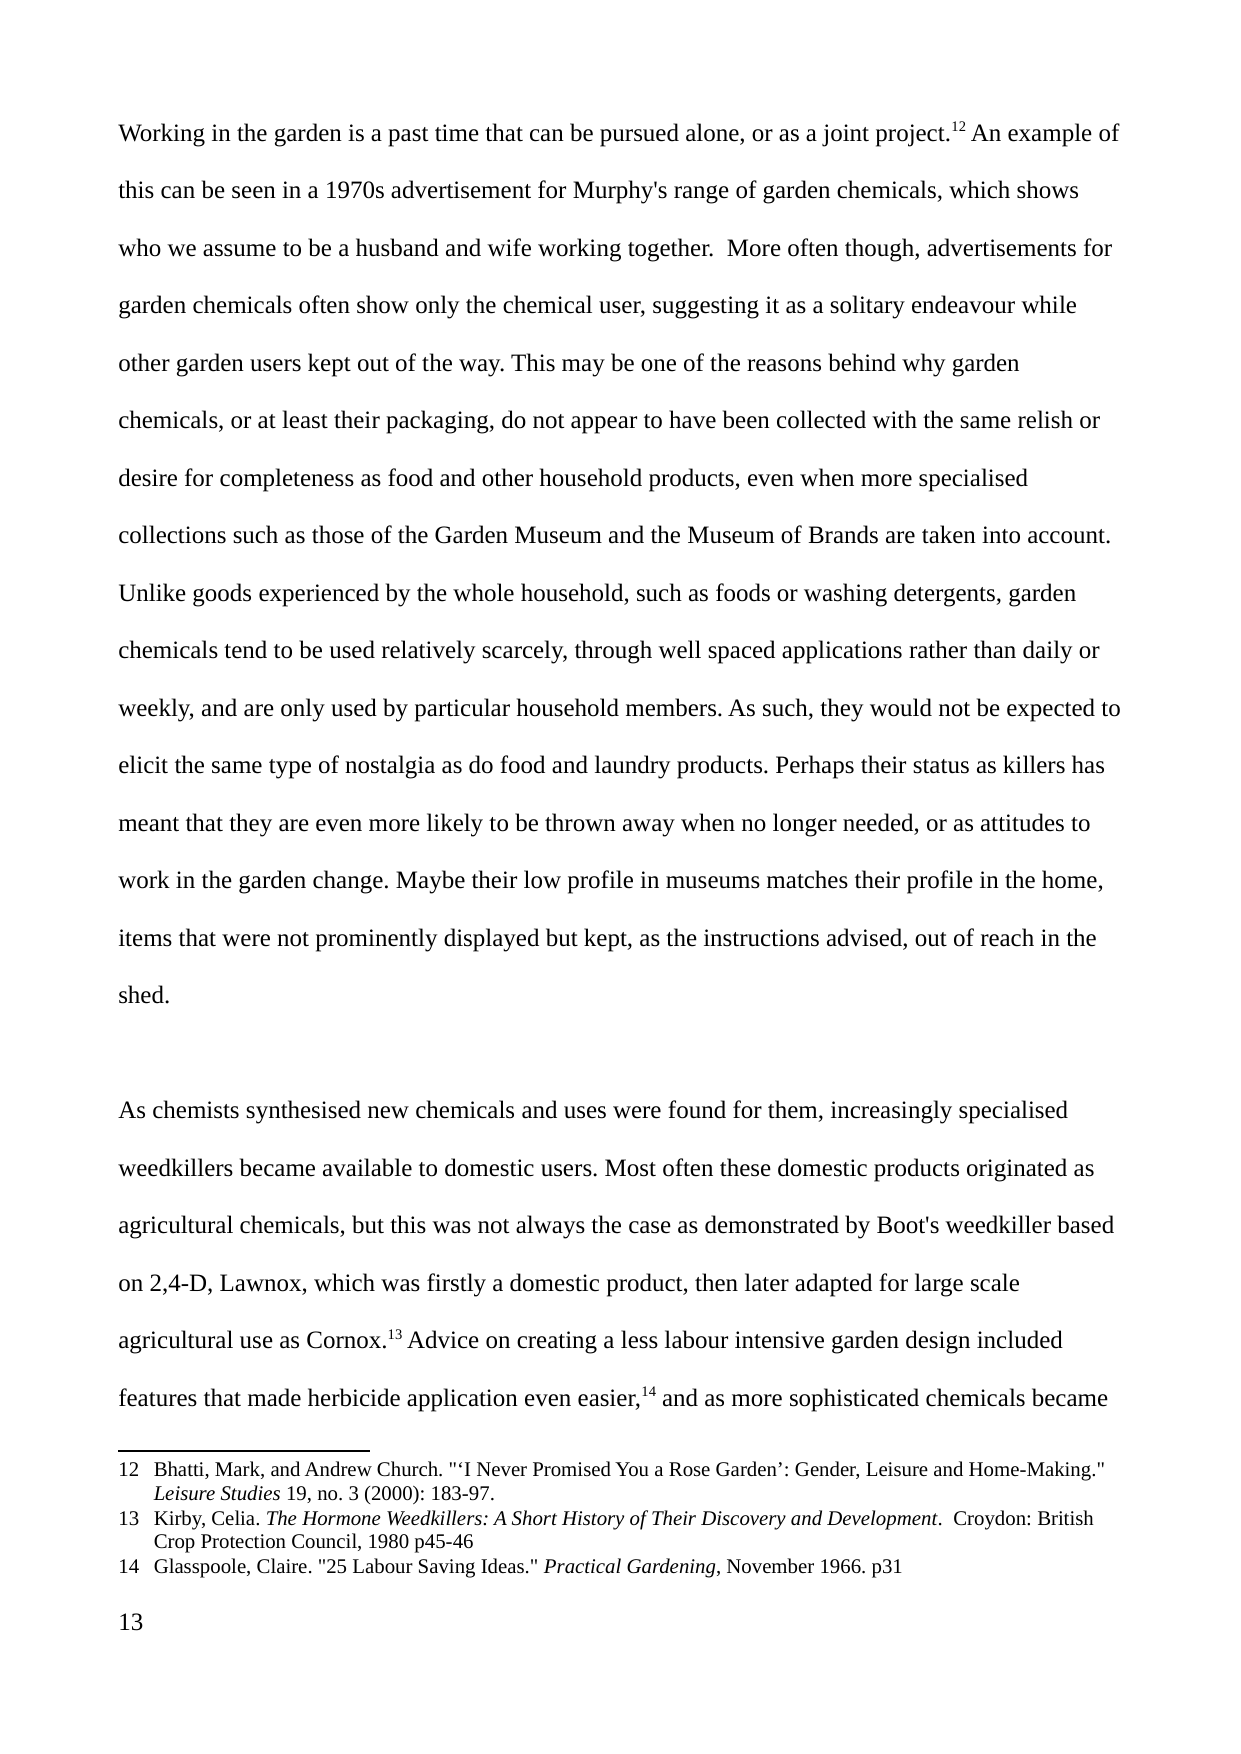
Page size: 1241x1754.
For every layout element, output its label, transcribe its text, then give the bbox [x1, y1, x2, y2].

text As chemists synthesised new chemicals and uses were found for them, increasingly specialised weedkillers became available to domestic users. Most often these domestic products originated as agricultural chemicals, but this was not always the case as demonstrated by Boot's weedkiller based on 2,4-D, Lawnox, which was firstly a domestic product, then later adapted for large scale agricultural use as Cornox. Advice on creating a less labour intensive garden design included features that made herbicide application even easier, and as more sophisticated chemicals became [118, 1096, 1122, 1412]
text Bhatti, Mark, and Andrew Church. "‘I Never Promised You a Rose Garden’: Gender, Leisure and Home-Making." Leisure Studies 19, no. 3 (2000): 183-97. [118, 1457, 1122, 1505]
text Glasspoole, Claire. "25 Labour Saving Ideas." Practical Gardening, November 1966. p31 [118, 1553, 1122, 1578]
text Kirby, Celia. The Hormone Weedkillers: A Short History of Their Discovery and Development. Croydon: British Crop Protection Council, 1980 p45-46 [118, 1505, 1122, 1553]
text Working in the garden is a past time that can be pursued alone, or as a joint project. An example of this can be seen in a 1970s advertisement for Murphy's range of garden chemicals, which shows who we assume to be a husband and wife working together. More often though, advertisements for garden chemicals often show only the chemical user, suggesting it as a solitary endeavour while other garden users kept out of the way. This may be one of the reasons behind why garden chemicals, or at least their packaging, do not appear to have been collected with the same relish or desire for completeness as food and other household products, even when more specialised collections such as those of the Garden Museum and the Museum of Brands are taken into account. Unlike goods experienced by the whole household, such as foods or washing detergents, garden chemicals tend to be used relatively scarcely, through well spaced applications rather than daily or weekly, and are only used by particular household members. As such, they would not be expected to elicit the same type of nostalgia as do food and laundry products. Perhaps their status as killers has meant that they are even more likely to be thrown away when no longer needed, or as attitudes to work in the garden change. Maybe their low profile in museums matches their profile in the home, items that were not prominently displayed but kept, as the instructions advised, out of reach in the shed. [118, 118, 1122, 1009]
